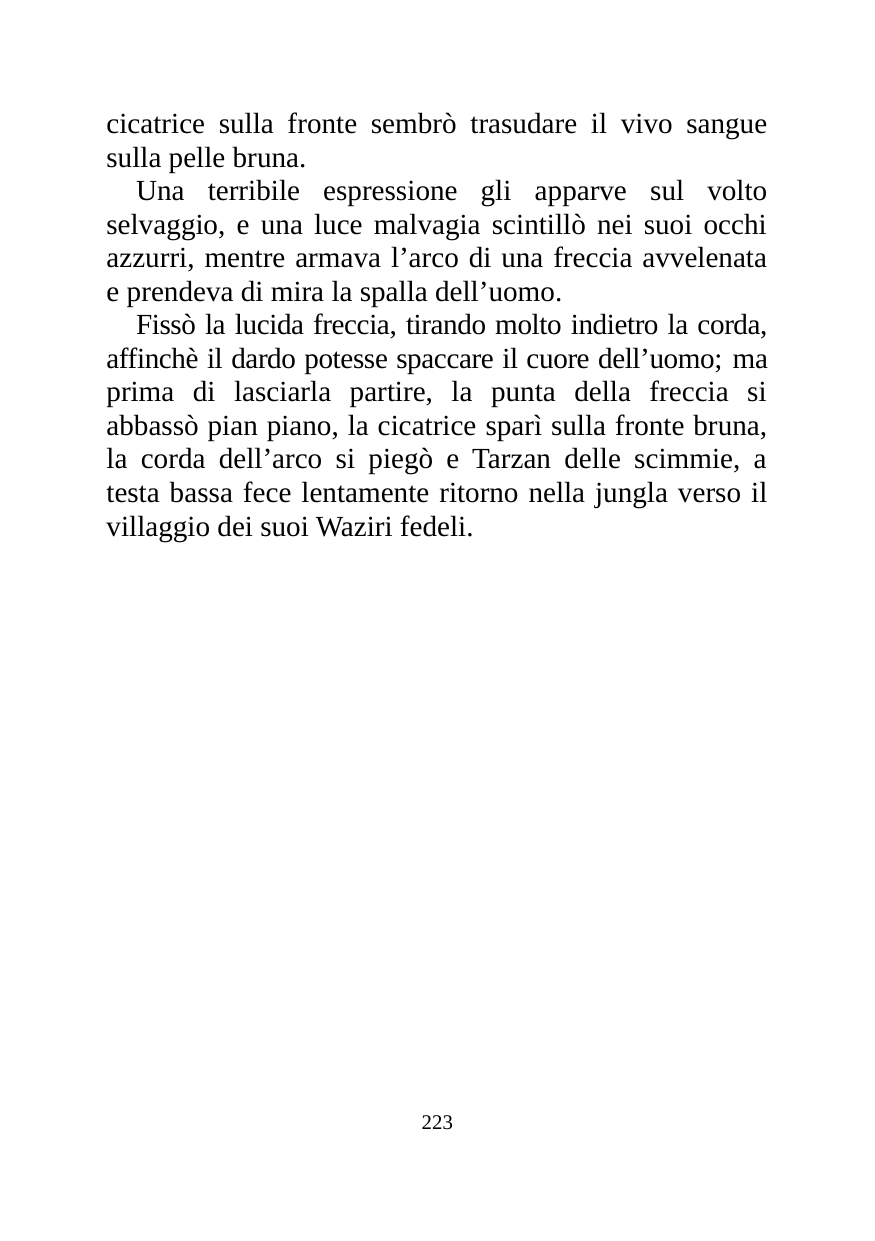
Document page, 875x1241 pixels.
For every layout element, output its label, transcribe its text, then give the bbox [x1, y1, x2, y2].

text cicatrice sulla fronte sembrò trasudare il vivo sangue sulla pelle bruna. [106, 106, 768, 173]
text Una terribile espressione gli apparve sul volto selvaggio, e una luce malvagia scintillò nei suoi occhi azzurri, mentre armava l’arco di una freccia avvelenata e prendeva di mira la spalla dell’uomo. [106, 173, 768, 307]
text Fissò la lucida freccia, tirando molto indietro la corda, affinchè il dardo potesse spaccare il cuore dell’uomo; ma prima di lasciarla partire, la punta della freccia si abbassò pian piano, la cicatrice sparì sulla fronte bruna, la corda dell’arco si piegò e Tarzan delle scimmie, a testa bassa fece lentamente ritorno nella jungla verso il villaggio dei suoi Waziri fedeli. [106, 307, 768, 542]
